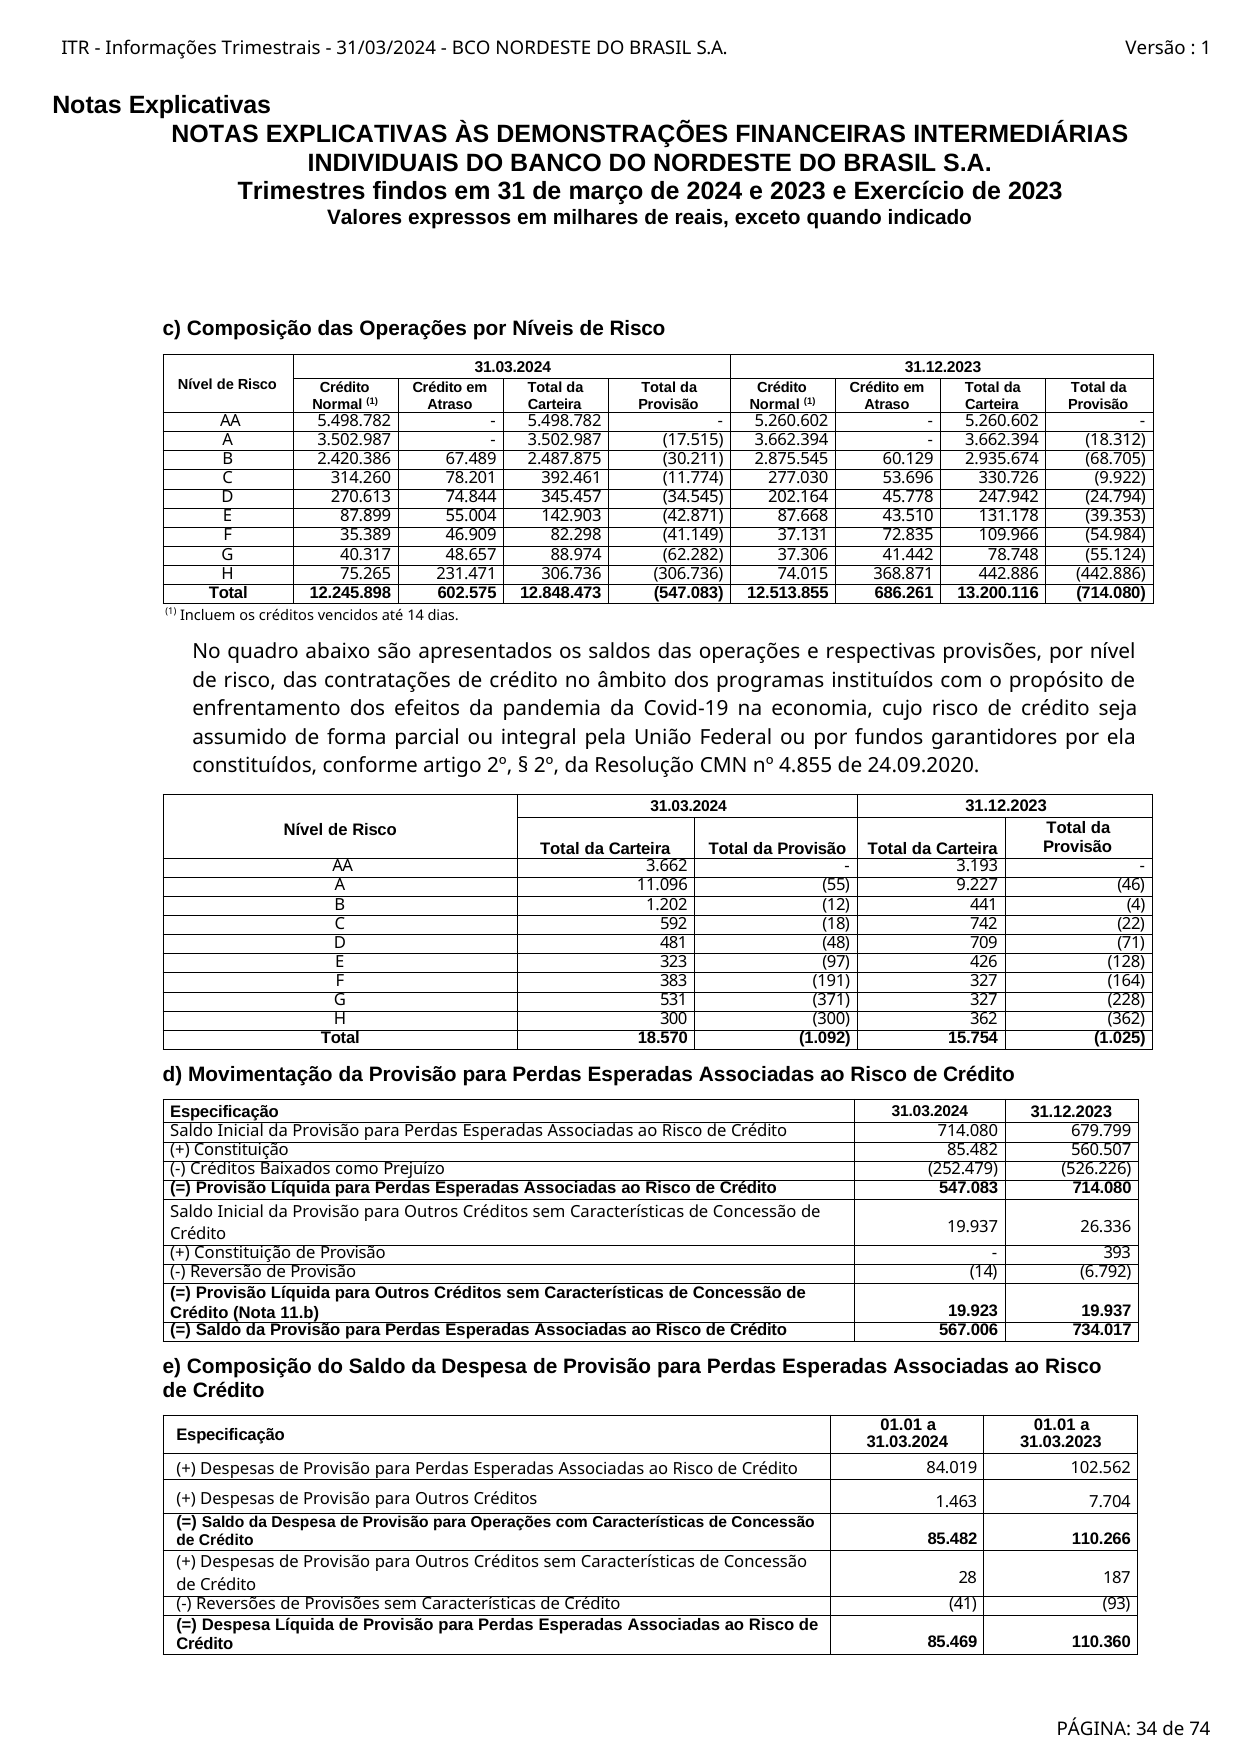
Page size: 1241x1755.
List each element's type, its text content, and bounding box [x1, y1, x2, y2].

table_cell (+) Despesas de Provisão para Perdas Esperadas Associadas ao Risco de Crédito [164, 1454, 830, 1479]
table_cell 327 [858, 993, 1005, 1011]
table_cell (97) [695, 954, 857, 972]
table_cell (14) [855, 1265, 1005, 1283]
table_cell 1.463 [831, 1480, 983, 1513]
table_cell C [164, 916, 517, 934]
table_cell (371) [695, 993, 857, 1011]
table_cell (22) [1006, 916, 1152, 934]
table_cell H [164, 566, 293, 584]
table_header 31.12.2023 [731, 355, 1153, 378]
table_cell A [164, 432, 293, 450]
table_cell 592 [518, 916, 694, 934]
table_cell (+) Despesas de Provisão para Outros Créditos [164, 1480, 830, 1513]
table_cell Total da Provisão [1006, 818, 1152, 858]
table_cell 327 [858, 973, 1005, 991]
table_header 01.01 a 31.03.2023 [984, 1416, 1137, 1453]
table_cell E [164, 509, 293, 527]
table_cell (46) [1006, 878, 1152, 896]
table_cell Crédito em Atraso [399, 379, 503, 412]
table_cell (+) Constituição [164, 1143, 854, 1161]
table_header 31.12.2023 [1006, 1100, 1138, 1122]
table_cell 40.317 [294, 547, 398, 565]
table_cell 102.562 [984, 1454, 1137, 1479]
table_cell (6.792) [1006, 1265, 1138, 1283]
table_cell (228) [1006, 993, 1152, 1011]
table_cell 109.966 [941, 528, 1045, 546]
table_cell 709 [858, 935, 1005, 953]
table_cell G [164, 547, 293, 565]
table_cell (547.083) [609, 585, 730, 603]
table_cell (=) Despesa Líquida de Provisão para Perdas Esperadas Associadas ao Risco de Crédito [164, 1616, 830, 1653]
table_cell 35.389 [294, 528, 398, 546]
table_cell 85.469 [831, 1616, 983, 1653]
table_cell 2.487.875 [504, 451, 608, 469]
table_cell 368.871 [836, 566, 940, 584]
table_cell 74.015 [731, 566, 835, 584]
table_cell (300) [695, 1012, 857, 1029]
table_cell 323 [518, 954, 694, 972]
table_cell (128) [1006, 954, 1152, 972]
table_cell Saldo Inicial da Provisão para Perdas Esperadas Associadas ao Risco de Crédito [164, 1123, 854, 1141]
table_cell Crédito em Atraso [836, 379, 940, 412]
table_cell (12) [695, 897, 857, 915]
table_cell (252.479) [855, 1162, 1005, 1179]
table_cell 393 [1006, 1246, 1138, 1263]
table_header 31.12.2023 [858, 795, 1152, 817]
table_cell (48) [695, 935, 857, 953]
table_cell F [164, 528, 293, 546]
table_cell (1.025) [1006, 1031, 1152, 1049]
table_cell 131.178 [941, 509, 1045, 527]
table_cell 75.265 [294, 566, 398, 584]
table_cell 2.420.386 [294, 451, 398, 469]
table_cell 734.017 [1006, 1323, 1138, 1341]
table_cell B [164, 451, 293, 469]
table_header Especificação [164, 1416, 830, 1453]
table_cell (41) [831, 1597, 983, 1615]
table_cell (17.515) [609, 432, 730, 450]
table_cell (=) Provisão Líquida para Perdas Esperadas Associadas ao Risco de Crédito [164, 1181, 854, 1199]
table_cell (9.922) [1046, 470, 1153, 488]
table_cell B [164, 897, 517, 915]
table_cell 531 [518, 993, 694, 1011]
table_cell 5.260.602 [731, 413, 835, 431]
table_cell 28 [831, 1551, 983, 1596]
table_cell 84.019 [831, 1454, 983, 1479]
table_cell 330.726 [941, 470, 1045, 488]
table_cell (93) [984, 1597, 1137, 1615]
table_cell - [399, 413, 503, 431]
table_cell 12.513.855 [731, 585, 835, 603]
table_cell 714.080 [855, 1123, 1005, 1141]
table_cell 41.442 [836, 547, 940, 565]
text No quadro abaixo são apresentados os saldos das operações e respectivas provisões, por nível de risco, das contratações de crédito no âmbito dos programas instituídos com o propósito de enfrentamento dos efeitos da pandemia da Covid-19 na economia, cujo risco de crédito seja assumido de forma parcial ou integral pela União Federal ou por fundos garantidores por ela constituídos, conforme artigo 2º, § 2º, da Resolução CMN nº 4.855 de 24.09.2020. [192, 637, 1137, 779]
table_cell D [164, 935, 517, 953]
table_cell 46.909 [399, 528, 503, 546]
table_cell - [695, 859, 857, 877]
table_cell (18) [695, 916, 857, 934]
table_cell 481 [518, 935, 694, 953]
table_cell 686.261 [836, 585, 940, 603]
table_cell 306.736 [504, 566, 608, 584]
table_cell 3.502.987 [504, 432, 608, 450]
table_cell (164) [1006, 973, 1152, 991]
table_cell - [609, 413, 730, 431]
table_cell F [164, 973, 517, 991]
table_cell 12.848.473 [504, 585, 608, 603]
table_cell 247.942 [941, 490, 1045, 508]
table_cell (-) Reversões de Provisões sem Características de Crédito [164, 1597, 830, 1615]
table_cell 3.502.987 [294, 432, 398, 450]
table_cell (41.149) [609, 528, 730, 546]
table_cell (62.282) [609, 547, 730, 565]
table_cell (54.984) [1046, 528, 1153, 546]
table_cell (71) [1006, 935, 1152, 953]
table_cell AA [164, 859, 517, 877]
table_cell 87.668 [731, 509, 835, 527]
table_cell Total da Carteira [518, 818, 694, 858]
table_cell 602.575 [399, 585, 503, 603]
table_cell 19.937 [1006, 1284, 1138, 1322]
table_cell 88.974 [504, 547, 608, 565]
table_cell 142.903 [504, 509, 608, 527]
table_cell (306.736) [609, 566, 730, 584]
table_cell 679.799 [1006, 1123, 1138, 1141]
table_cell - [399, 432, 503, 450]
table_cell 110.266 [984, 1514, 1137, 1549]
table_cell (-) Créditos Baixados como Prejuízo [164, 1162, 854, 1179]
table_cell 2.935.674 [941, 451, 1045, 469]
table_cell 392.461 [504, 470, 608, 488]
table_cell Total da Provisão [609, 379, 730, 412]
table_cell Total [164, 1031, 517, 1049]
table_cell 441 [858, 897, 1005, 915]
list Composição das Operações por Níveis de Risco [162, 316, 1163, 340]
table_cell 13.200.116 [941, 585, 1045, 603]
table_cell Saldo Inicial da Provisão para Outros Créditos sem Características de Concessão de Crédito [164, 1200, 854, 1244]
table_cell 383 [518, 973, 694, 991]
table_cell H [164, 1012, 517, 1029]
table_cell (=) Saldo da Provisão para Perdas Esperadas Associadas ao Risco de Crédito [164, 1323, 854, 1341]
table_cell 37.306 [731, 547, 835, 565]
table_cell (18.312) [1046, 432, 1153, 450]
table_cell 67.489 [399, 451, 503, 469]
table_cell (191) [695, 973, 857, 991]
table_cell (=) Saldo da Despesa de Provisão para Operações com Características de Concessão de Crédito [164, 1514, 830, 1549]
table_cell 714.080 [1006, 1181, 1138, 1199]
table_cell 231.471 [399, 566, 503, 584]
table_header Nível de Risco [164, 355, 293, 412]
table_cell (1.092) [695, 1031, 857, 1049]
table_cell 5.260.602 [941, 413, 1045, 431]
table_cell AA [164, 413, 293, 431]
table_cell 442.886 [941, 566, 1045, 584]
table_header Especificação [164, 1100, 854, 1122]
table_cell 26.336 [1006, 1200, 1138, 1244]
table_cell 314.260 [294, 470, 398, 488]
table_cell - [1046, 413, 1153, 431]
table_cell 37.131 [731, 528, 835, 546]
table_cell (11.774) [609, 470, 730, 488]
table_cell 74.844 [399, 490, 503, 508]
table_cell - [855, 1246, 1005, 1263]
table_cell (68.705) [1046, 451, 1153, 469]
table_cell A [164, 878, 517, 896]
table_cell 9.227 [858, 878, 1005, 896]
table_cell - [1006, 859, 1152, 877]
table_cell E [164, 954, 517, 972]
table_cell 85.482 [831, 1514, 983, 1549]
table_cell (55) [695, 878, 857, 896]
table_cell 547.083 [855, 1181, 1005, 1199]
table_cell 19.937 [855, 1200, 1005, 1244]
table_cell (34.545) [609, 490, 730, 508]
table_header 31.03.2024 [855, 1100, 1005, 1122]
table_cell D [164, 490, 293, 508]
table_cell (24.794) [1046, 490, 1153, 508]
table_cell 87.899 [294, 509, 398, 527]
table_cell (=) Provisão Líquida para Outros Créditos sem Características de Concessão de Crédito (Nota 11.b) [164, 1284, 854, 1322]
table_cell 202.164 [731, 490, 835, 508]
table_cell G [164, 993, 517, 1011]
table_cell 5.498.782 [504, 413, 608, 431]
table_cell (-) Reversão de Provisão [164, 1265, 854, 1283]
table_cell 560.507 [1006, 1143, 1138, 1161]
table_header 31.03.2024 [294, 355, 730, 378]
table_cell 78.748 [941, 547, 1045, 565]
list Movimentação da Provisão para Perdas Esperadas Associadas ao Risco de Crédito [162, 1062, 1163, 1086]
table_cell Crédito Normal (1) [294, 379, 398, 412]
table_cell 53.696 [836, 470, 940, 488]
table_header 01.01 a 31.03.2024 [831, 1416, 983, 1453]
table_cell 11.096 [518, 878, 694, 896]
table_cell 15.754 [858, 1031, 1005, 1049]
table_cell Crédito Normal (1) [731, 379, 835, 412]
table_cell (+) Constituição de Provisão [164, 1246, 854, 1263]
table_cell Total da Provisão [695, 818, 857, 858]
table_cell 270.613 [294, 490, 398, 508]
table_cell 187 [984, 1551, 1137, 1596]
table_cell (30.211) [609, 451, 730, 469]
table_cell 300 [518, 1012, 694, 1029]
table_header 31.03.2024 [518, 795, 857, 817]
table_cell - [836, 413, 940, 431]
table_cell 5.498.782 [294, 413, 398, 431]
table_cell (4) [1006, 897, 1152, 915]
table_cell 1.202 [518, 897, 694, 915]
table_cell (526.226) [1006, 1162, 1138, 1179]
list Composição do Saldo da Despesa de Provisão para Perdas Esperadas Associadas ao Risco de Crédito [162, 1354, 1122, 1402]
text (1) Incluem os créditos vencidos até 14 dias. [165, 604, 1163, 624]
table_cell Total da Provisão [1046, 379, 1153, 412]
table_cell (55.124) [1046, 547, 1153, 565]
table_cell 2.875.545 [731, 451, 835, 469]
table_cell 82.298 [504, 528, 608, 546]
table_cell 45.778 [836, 490, 940, 508]
table_cell Total da Carteira [941, 379, 1045, 412]
table_header Nível de Risco [164, 795, 517, 858]
table_cell 277.030 [731, 470, 835, 488]
table_cell 3.662.394 [731, 432, 835, 450]
table_cell 426 [858, 954, 1005, 972]
table_cell 19.923 [855, 1284, 1005, 1322]
table_cell 48.657 [399, 547, 503, 565]
table_cell C [164, 470, 293, 488]
table_cell 43.510 [836, 509, 940, 527]
table_cell - [836, 432, 940, 450]
table_cell (42.871) [609, 509, 730, 527]
table_cell Total da Carteira [858, 818, 1005, 858]
table_cell Total da Carteira [504, 379, 608, 412]
table_cell (442.886) [1046, 566, 1153, 584]
table_cell 3.662 [518, 859, 694, 877]
table_cell (362) [1006, 1012, 1152, 1029]
table_cell 742 [858, 916, 1005, 934]
table_cell 362 [858, 1012, 1005, 1029]
table_cell 55.004 [399, 509, 503, 527]
table_cell 3.662.394 [941, 432, 1045, 450]
table_cell (+) Despesas de Provisão para Outros Créditos sem Características de Concessão de Crédito [164, 1551, 830, 1596]
table_cell 7.704 [984, 1480, 1137, 1513]
table_cell 60.129 [836, 451, 940, 469]
table_cell Total [164, 585, 293, 603]
table_cell 72.835 [836, 528, 940, 546]
table_cell 110.360 [984, 1616, 1137, 1653]
table_cell (39.353) [1046, 509, 1153, 527]
table_cell 78.201 [399, 470, 503, 488]
table_cell 3.193 [858, 859, 1005, 877]
table_cell 18.570 [518, 1031, 694, 1049]
table_cell 12.245.898 [294, 585, 398, 603]
table_cell (714.080) [1046, 585, 1153, 603]
table_cell 345.457 [504, 490, 608, 508]
table_cell 567.006 [855, 1323, 1005, 1341]
table_cell 85.482 [855, 1143, 1005, 1161]
